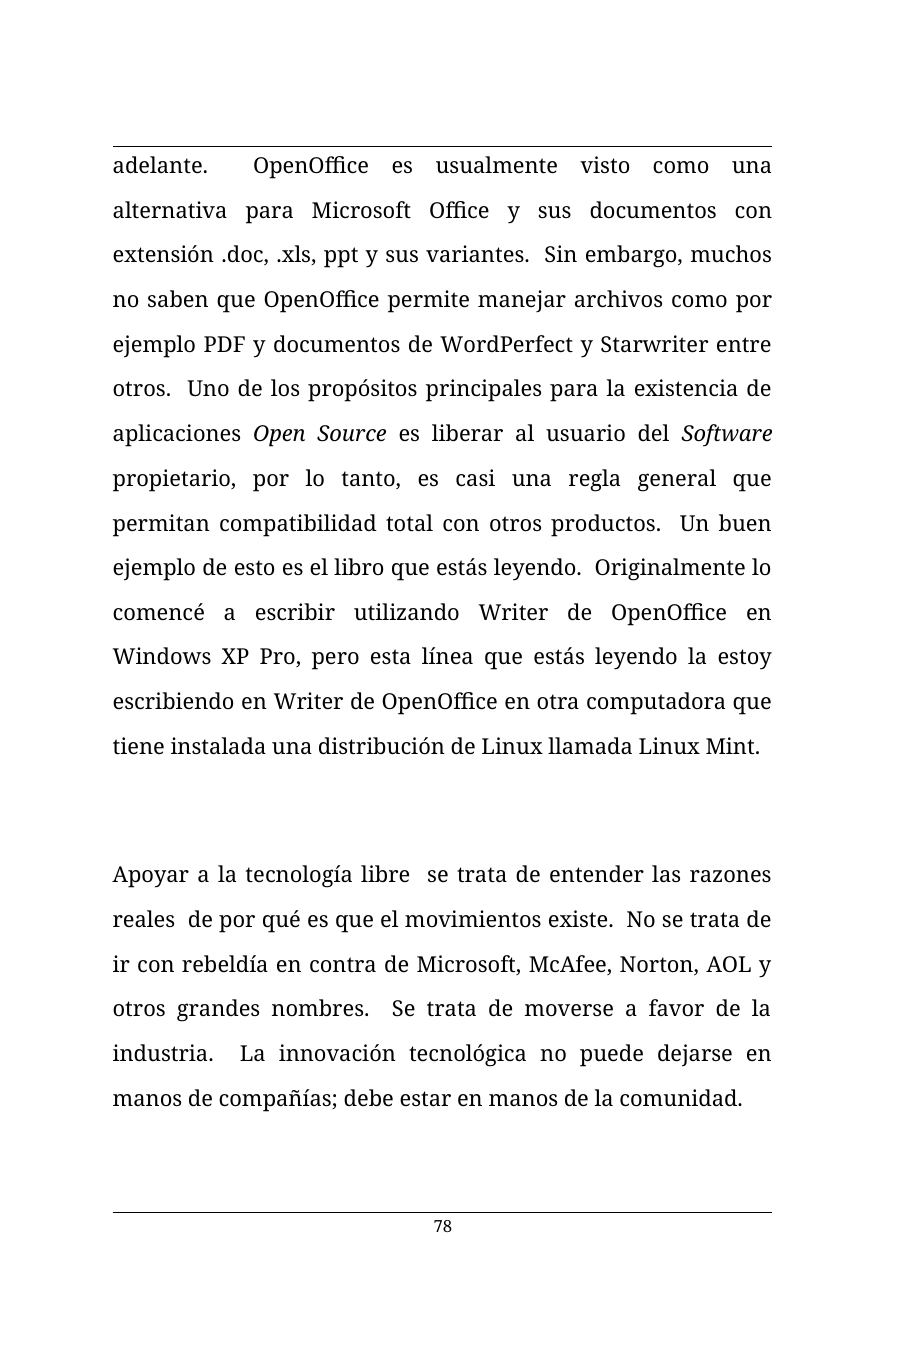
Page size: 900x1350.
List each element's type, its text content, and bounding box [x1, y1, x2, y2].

text Apoyar a la tecnología libre se trata de entender las razones reales de por qué es que el movimientos existe. No se trata de ir con rebeldía en contra de Microsoft, McAfee, Norton, AOL y otros grandes nombres. Se trata de moverse a favor de la industria. La innovación tecnológica no puede dejarse en manos de compañías; debe estar en manos de la comunidad. [112, 859, 772, 1112]
text adelante. OpenOffice es usualmente visto como una alternativa para Microsoft Office y sus documentos con extensión .doc, .xls, ppt y sus variantes. Sin embargo, muchos no saben que OpenOffice permite manejar archivos como por ejemplo PDF y documentos de WordPerfect y Starwriter entre otros. Uno de los propósitos principales para la existencia de aplicaciones Open Source es liberar al usuario del Software propietario, por lo tanto, es casi una regla general que permitan compatibilidad total con otros productos. Un buen ejemplo de esto es el libro que estás leyendo. Originalmente lo comencé a escribir utilizando Writer de OpenOffice en Windows XP Pro, pero esta línea que estás leyendo la estoy escribiendo en Writer de OpenOffice en otra computadora que tiene instalada una distribución de Linux llamada Linux Mint. [112, 150, 772, 761]
